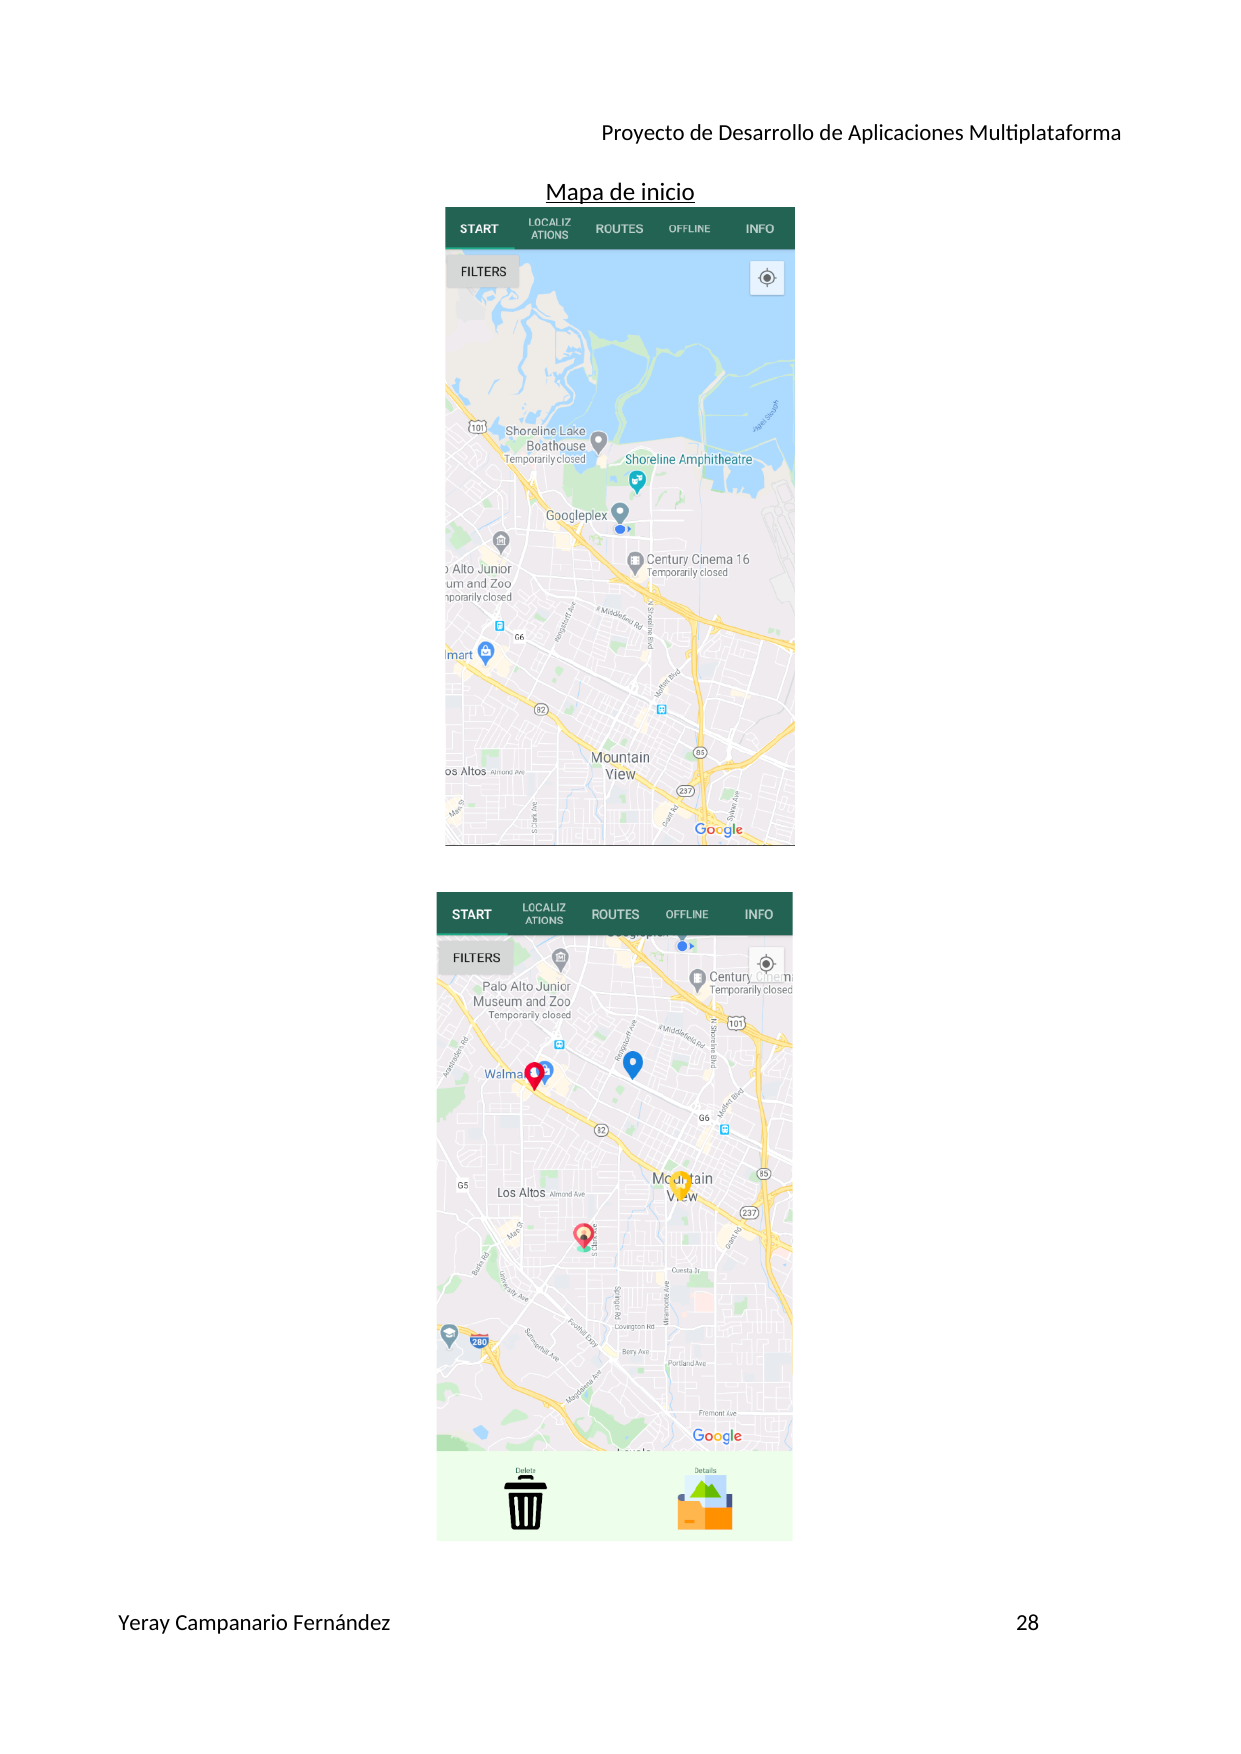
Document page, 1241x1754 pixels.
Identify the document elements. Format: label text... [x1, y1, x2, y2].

picture [436, 892, 793, 1541]
text Mapa de inicio [118, 176, 1122, 206]
picture [445, 207, 795, 846]
